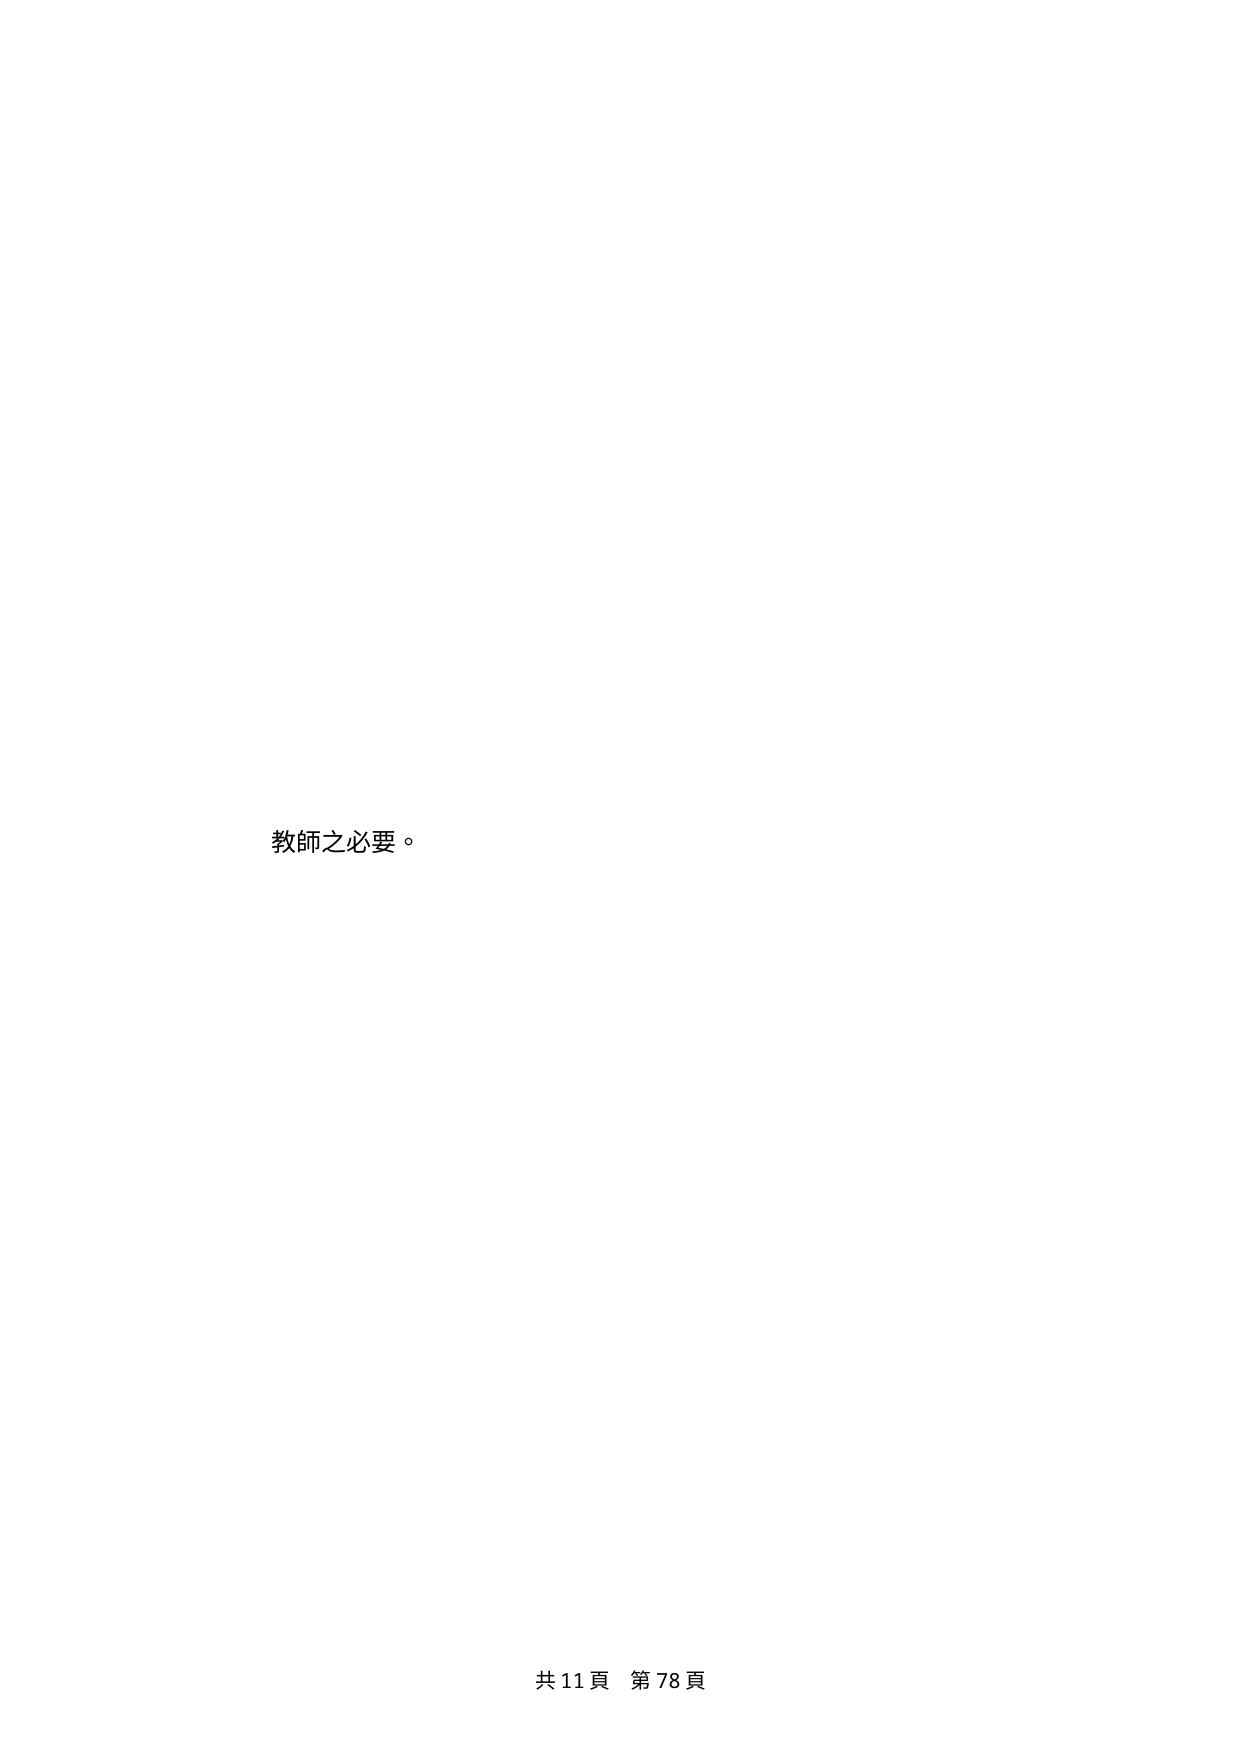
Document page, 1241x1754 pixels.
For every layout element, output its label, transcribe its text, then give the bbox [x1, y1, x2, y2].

text 教師之必要。 [230, 799, 1122, 862]
